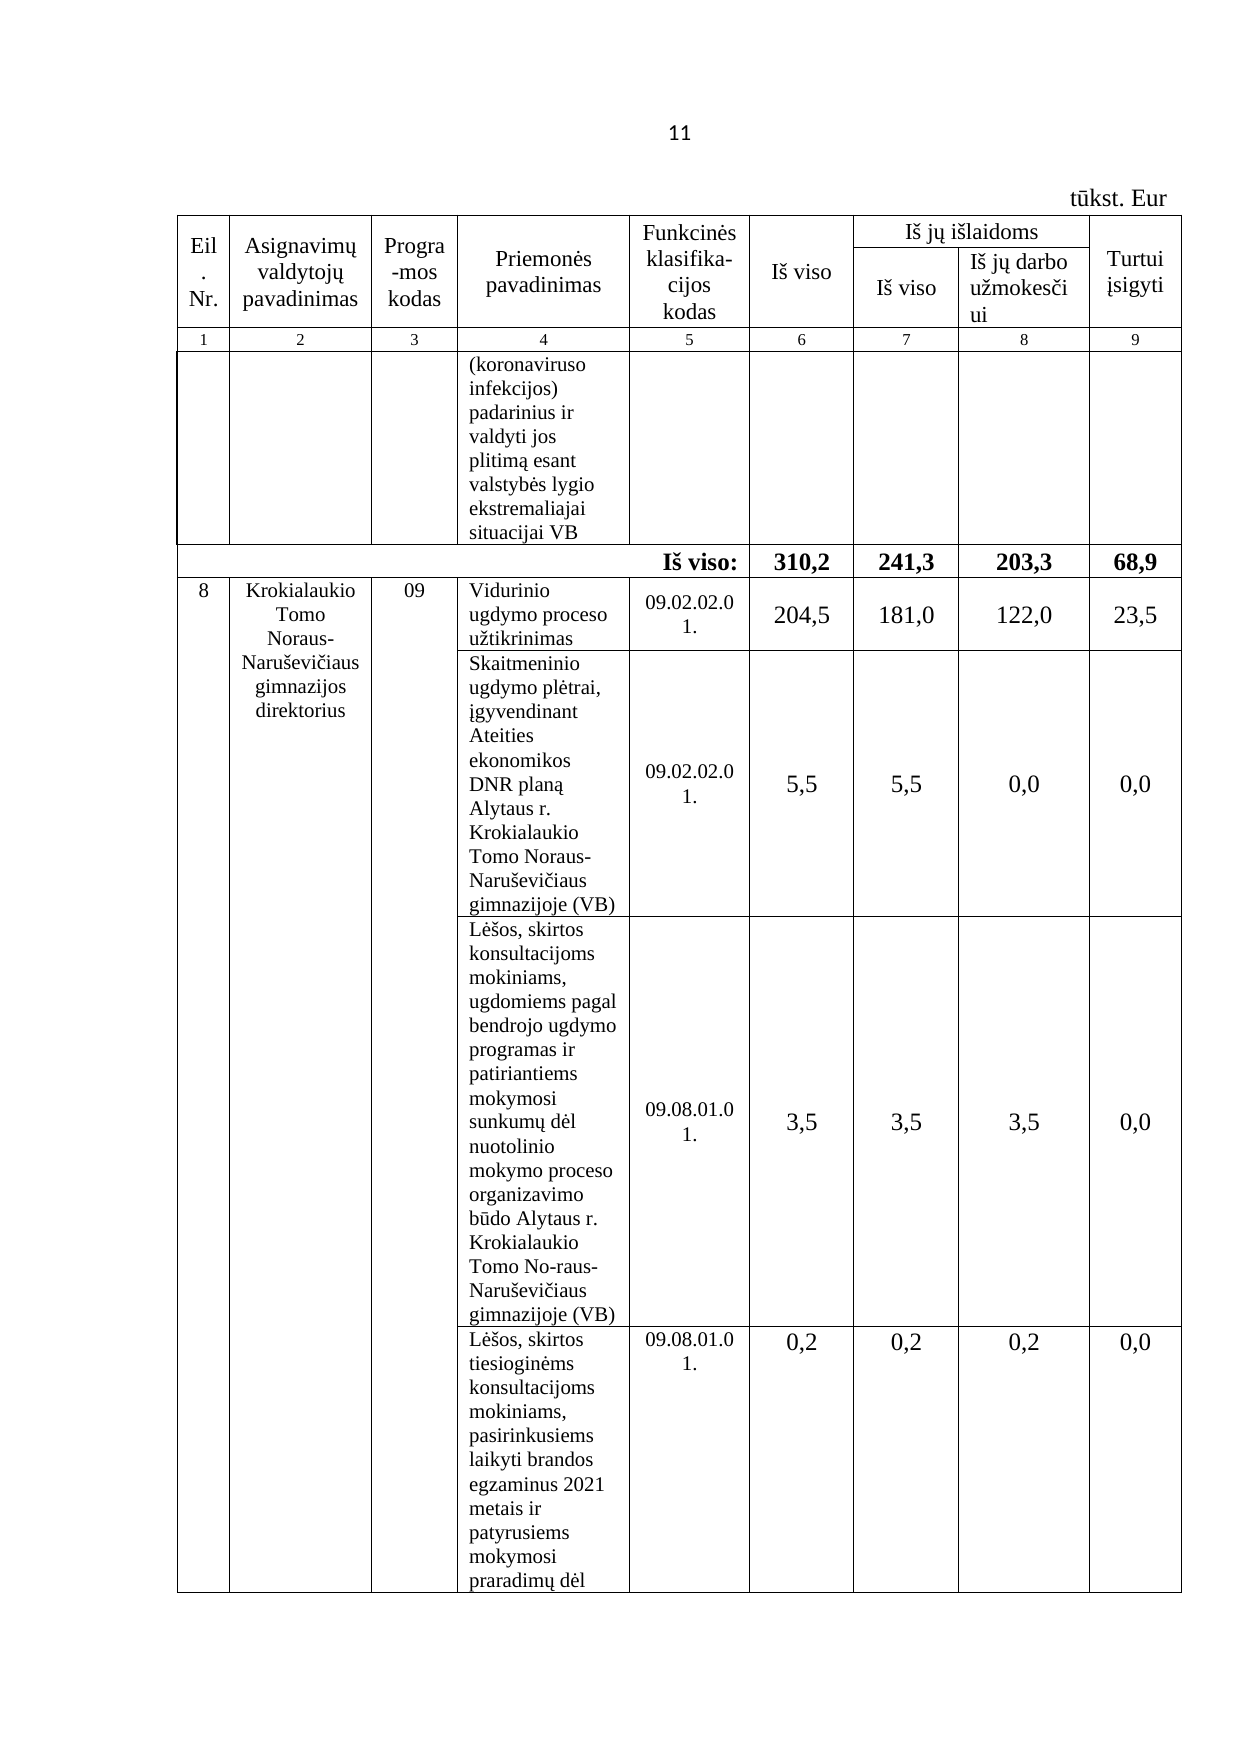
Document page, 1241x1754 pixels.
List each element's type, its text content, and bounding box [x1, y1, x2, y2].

table_cell 0,2 [959, 1327, 1089, 1592]
table_cell Skaitmeninio ugdymo plėtrai, įgyvendinant Ateities ekonomikos DNR planą Alytaus r. Krokialaukio Tomo Noraus-Naruševičiaus gimnazijoje (VB) [458, 651, 629, 916]
table_cell 8 [959, 328, 1089, 351]
table_cell 5 [630, 328, 749, 351]
table_cell 204,5 [750, 578, 853, 650]
table_cell 09.02.02.01. [630, 578, 749, 650]
table_cell 0,0 [1090, 917, 1181, 1326]
table_header tūkst. Eur [959, 180, 1181, 214]
table_header [749, 180, 854, 214]
table_cell [959, 352, 1089, 544]
table_header [458, 180, 629, 214]
table_cell 2 [230, 328, 371, 351]
table_cell 09.08.01.01. [630, 1327, 749, 1592]
table_cell 3,5 [854, 917, 958, 1326]
table_cell 3,5 [750, 917, 853, 1326]
table_cell Turtui įsigyti [1090, 216, 1181, 327]
table_cell 181,0 [854, 578, 958, 650]
table_cell 0,2 [750, 1327, 853, 1592]
table_cell Vidurinio ugdymo proceso užtikrinimas [458, 578, 629, 650]
table_cell Asignavimų valdytojų pavadinimas [230, 216, 371, 327]
table_cell Iš viso: [178, 545, 749, 577]
table_cell 0,0 [959, 651, 1089, 916]
table_cell [230, 352, 371, 544]
table_cell Lėšos, skirtos konsultacijoms mokiniams, ugdomiems pagal bendrojo ugdymo programas ir patiriantiems mokymosi sunkumų dėl nuotolinio mokymo proceso organizavimo būdo Alytaus r. Krokialaukio Tomo No-raus-Naruševičiaus gimnazijoje (VB) [458, 917, 629, 1326]
table_cell 5,5 [750, 651, 853, 916]
table_cell Priemonės pavadinimas [458, 216, 629, 327]
table_cell Eil. Nr. [178, 216, 229, 327]
table_header [371, 180, 458, 214]
table_cell Progra-mos kodas [372, 216, 457, 327]
table_cell Krokialaukio Tomo Noraus-Naruševičiaus gimnazijos direktorius [230, 578, 371, 1592]
table_header [177, 180, 230, 214]
table_header [630, 180, 749, 214]
table_cell [630, 352, 749, 544]
table_cell 0,2 [854, 1327, 958, 1592]
table_cell Iš viso [750, 216, 853, 327]
table_cell 4 [458, 328, 629, 351]
table_cell [372, 352, 457, 544]
table_cell Iš jų darbo užmokesčiui [959, 248, 1089, 327]
table_cell 310,2 [750, 545, 853, 577]
table_cell Lėšos, skirtos tiesioginėms konsultacijoms mokiniams, pasirinkusiems laikyti brandos egzaminus 2021 metais ir patyrusiems mokymosi praradimų dėl [458, 1327, 629, 1592]
table_cell [178, 352, 229, 544]
table_cell 23,5 [1090, 578, 1181, 650]
table_header [854, 180, 958, 214]
table_header [230, 180, 371, 214]
table_cell [854, 352, 958, 544]
table_cell Iš viso [854, 248, 958, 327]
table_cell 8 [178, 578, 229, 1592]
table_cell [750, 352, 853, 544]
table_cell 241,3 [854, 545, 958, 577]
table_cell 7 [854, 328, 958, 351]
table_cell [1090, 352, 1181, 544]
table_cell 1 [178, 328, 229, 351]
table_cell 09.02.02.01. [630, 651, 749, 916]
table_cell Funkcinės klasifika-cijos kodas [630, 216, 749, 327]
table_cell 68,9 [1090, 545, 1181, 577]
table_cell 0,0 [1090, 1327, 1181, 1592]
table_cell 0,0 [1090, 651, 1181, 916]
table_cell 6 [750, 328, 853, 351]
table_cell 09.08.01.01. [630, 917, 749, 1326]
table_cell Iš jų išlaidoms [854, 216, 1089, 247]
table_cell 5,5 [854, 651, 958, 916]
table_cell 203,3 [959, 545, 1089, 577]
table_cell 3 [372, 328, 457, 351]
table_cell 9 [1090, 328, 1181, 351]
table_cell (koronaviruso infekcijos) padarinius ir valdyti jos plitimą esant valstybės lygio ekstremaliajai situacijai VB [458, 352, 629, 544]
table_cell 09 [372, 578, 457, 1592]
table_cell 3,5 [959, 917, 1089, 1326]
table_cell 122,0 [959, 578, 1089, 650]
